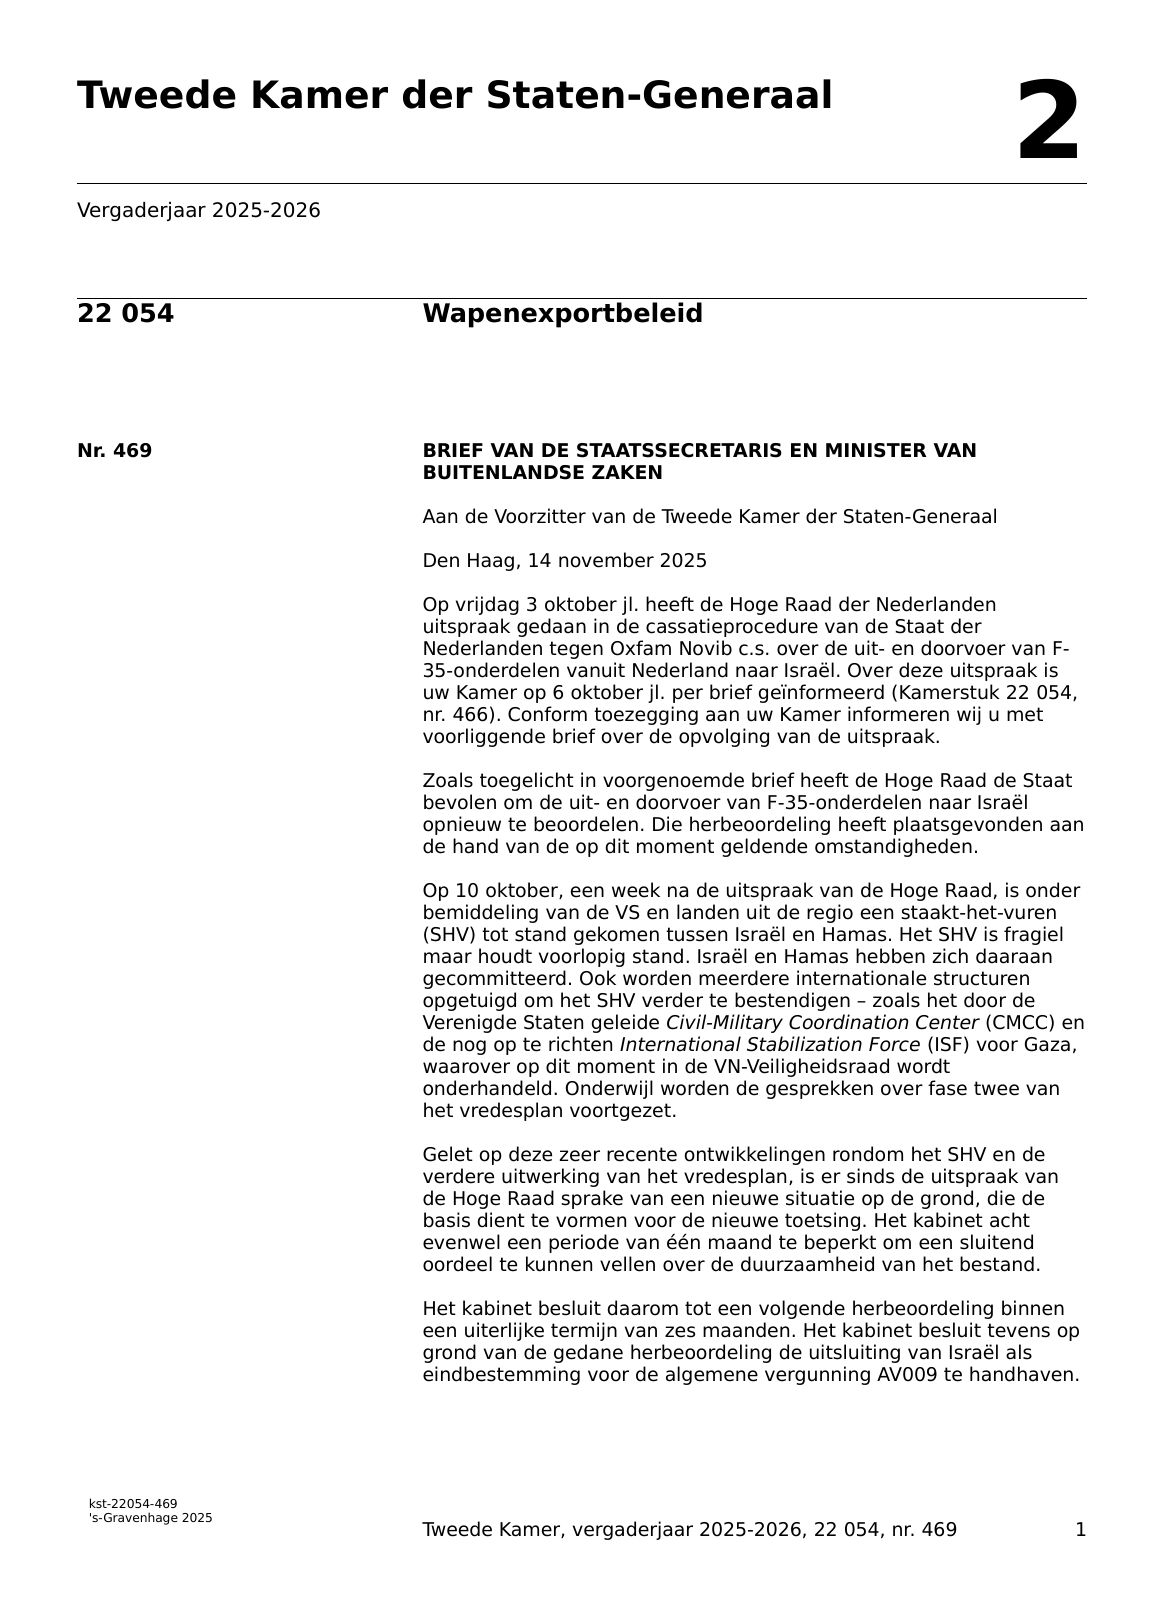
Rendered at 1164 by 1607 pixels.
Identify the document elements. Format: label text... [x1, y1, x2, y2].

text Aan de Voorzitter van de Tweede Kamer der Staten-Generaal [422, 506, 1087, 528]
text Zoals toegelicht in voorgenoemde brief heeft de Hoge Raad de Staat bevolen om de uit- en doorvoer van F-35-onderdelen naar Israël opnieuw te beoordelen. Die herbeoordeling heeft plaatsgevonden aan de hand van de op dit moment geldende omstandigheden. [422, 770, 1087, 858]
text Den Haag, 14 november 2025 [422, 550, 1087, 572]
text kst-22054-469 [88, 1497, 323, 1511]
table_header Tweede Kamer der Staten-Generaal [77, 59, 886, 183]
table_cell Vergaderjaar 2025-2026 [77, 184, 1087, 298]
table_header 2 [886, 59, 1087, 183]
text Op vrijdag 3 oktober jl. heeft de Hoge Raad der Nederlanden uitspraak gedaan in de cassatieprocedure van de Staat der Nederlanden tegen Oxfam Novib c.s. over de uit- en doorvoer van F-35-onderdelen vanuit Nederland naar Israël. Over deze uitspraak is uw Kamer op 6 oktober jl. per brief geïnformeerd (Kamerstuk 22 054, nr. 466). Conform toezegging aan uw Kamer informeren wij u met voorliggende brief over de opvolging van de uitspraak. [422, 594, 1087, 748]
text Het kabinet besluit daarom tot een volgende herbeoordeling binnen een uiterlijke termijn van zes maanden. Het kabinet besluit tevens op grond van de gedane herbeoordeling de uitsluiting van Israël als eindbestemming voor de algemene vergunning AV009 te handhaven. [422, 1298, 1087, 1386]
text 's-Gravenhage 2025 [88, 1511, 323, 1525]
subtitle 22 054 Wapenexportbeleid [77, 299, 1087, 329]
text Op 10 oktober, een week na de uitspraak van de Hoge Raad, is onder bemiddeling van de VS en landen uit de regio een staakt-het-vuren (SHV) tot stand gekomen tussen Israël en Hamas. Het SHV is fragiel maar houdt voorlopig stand. Israël en Hamas hebben zich daaraan gecommitteerd. Ook worden meerdere internationale structuren opgetuigd om het SHV verder te bestendigen – zoals het door de Verenigde Staten geleide Civil-Military Coordination Center (CMCC) en de nog op te richten International Stabilization Force (ISF) voor Gaza, waarover op dit moment in de VN-Veiligheidsraad wordt onderhandeld. Onderwijl worden de gesprekken over fase twee van het vredesplan voortgezet. [422, 880, 1087, 1122]
subtitle Nr. 469 BRIEF VAN DE STAATSSECRETARIS EN MINISTER VAN BUITENLANDSE ZAKEN [77, 440, 1087, 484]
text Gelet op deze zeer recente ontwikkelingen rondom het SHV en de verdere uitwerking van het vredesplan, is er sinds de uitspraak van de Hoge Raad sprake van een nieuwe situatie op de grond, die de basis dient te vormen voor de nieuwe toetsing. Het kabinet acht evenwel een periode van één maand te beperkt om een sluitend oordeel te kunnen vellen over de duurzaamheid van het bestand. [422, 1144, 1087, 1276]
